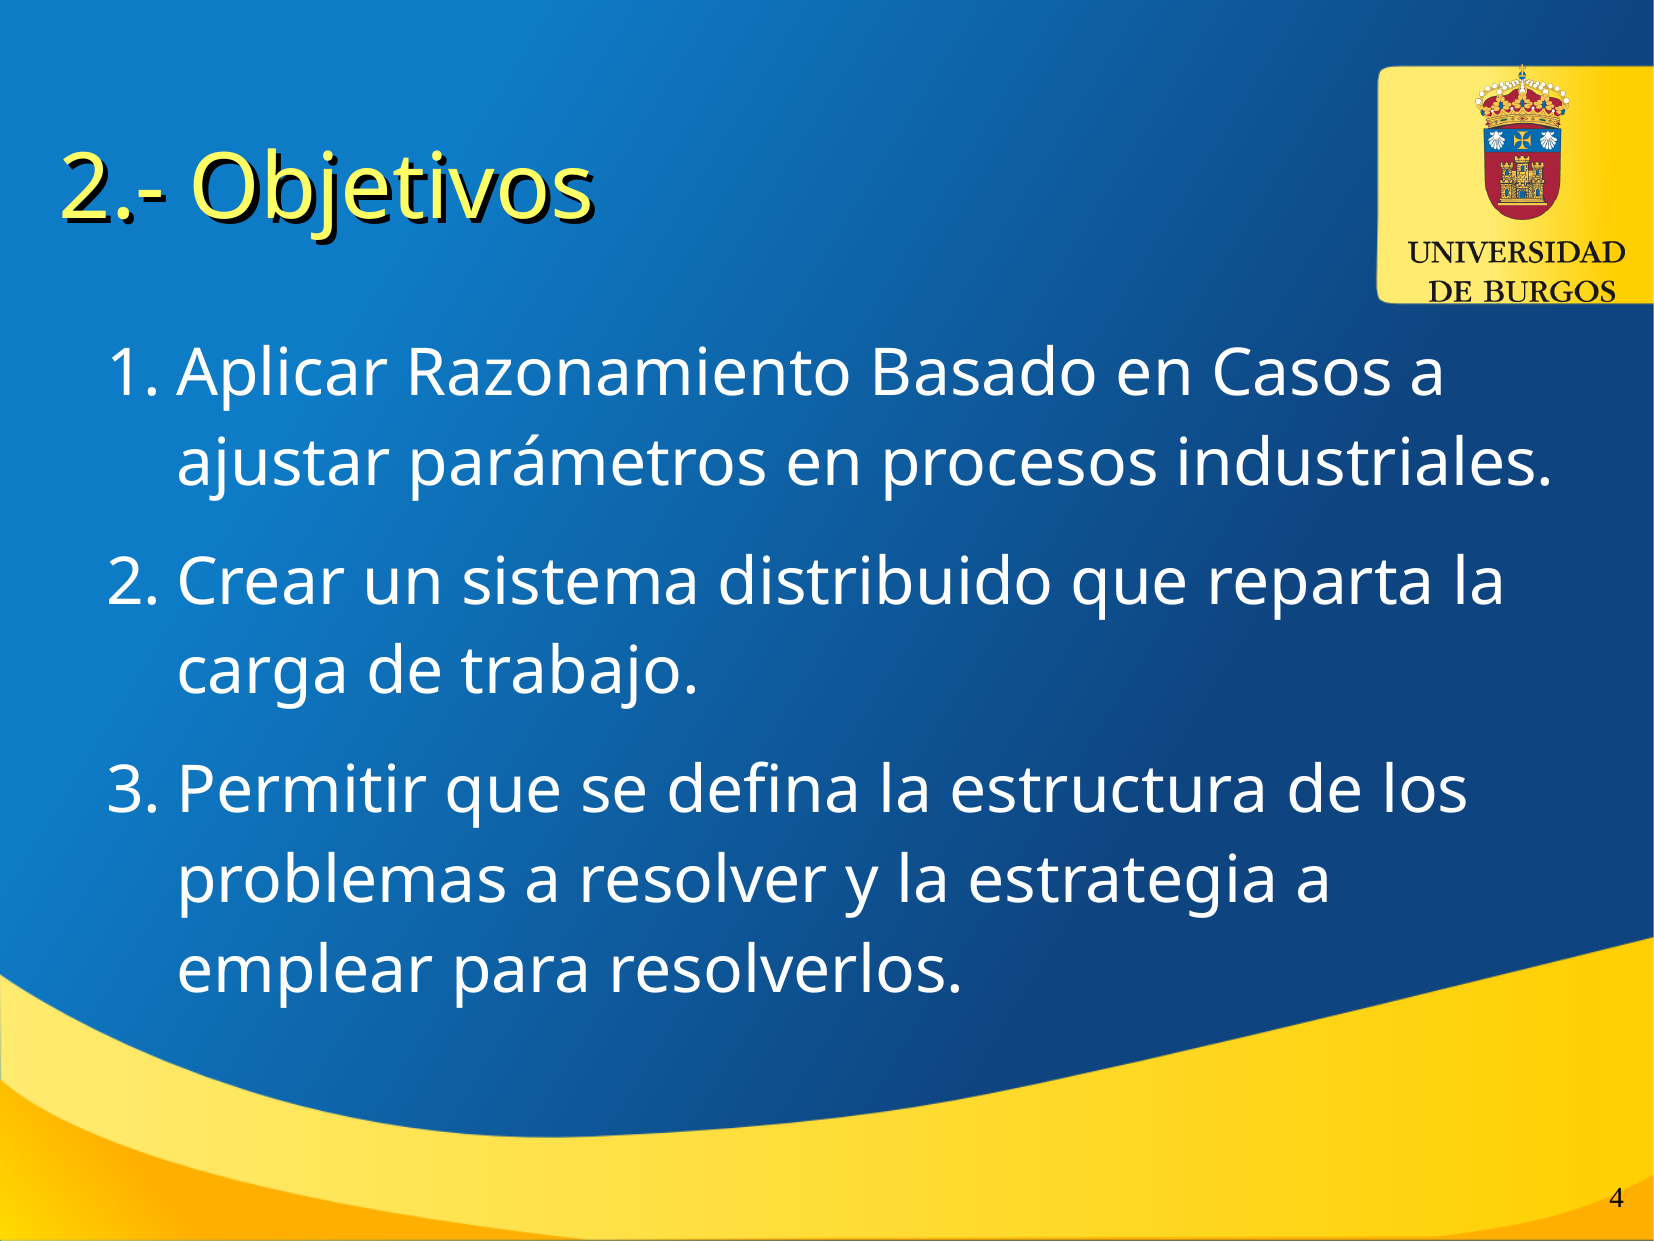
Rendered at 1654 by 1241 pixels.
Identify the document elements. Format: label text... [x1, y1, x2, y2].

list Aplicar Razonamiento Basado en Casos a ajustar parámetros en procesos industriales. Crear un sistema distribuido que reparta la carga de trabajo. Permitir que se defina la estructura de los problemas a resolver y la estrategia a emplear para resolverlos. [88, 324, 1565, 1045]
picture [0, 0, 1654, 1241]
title 2.- Objetivos [59, 70, 1335, 296]
